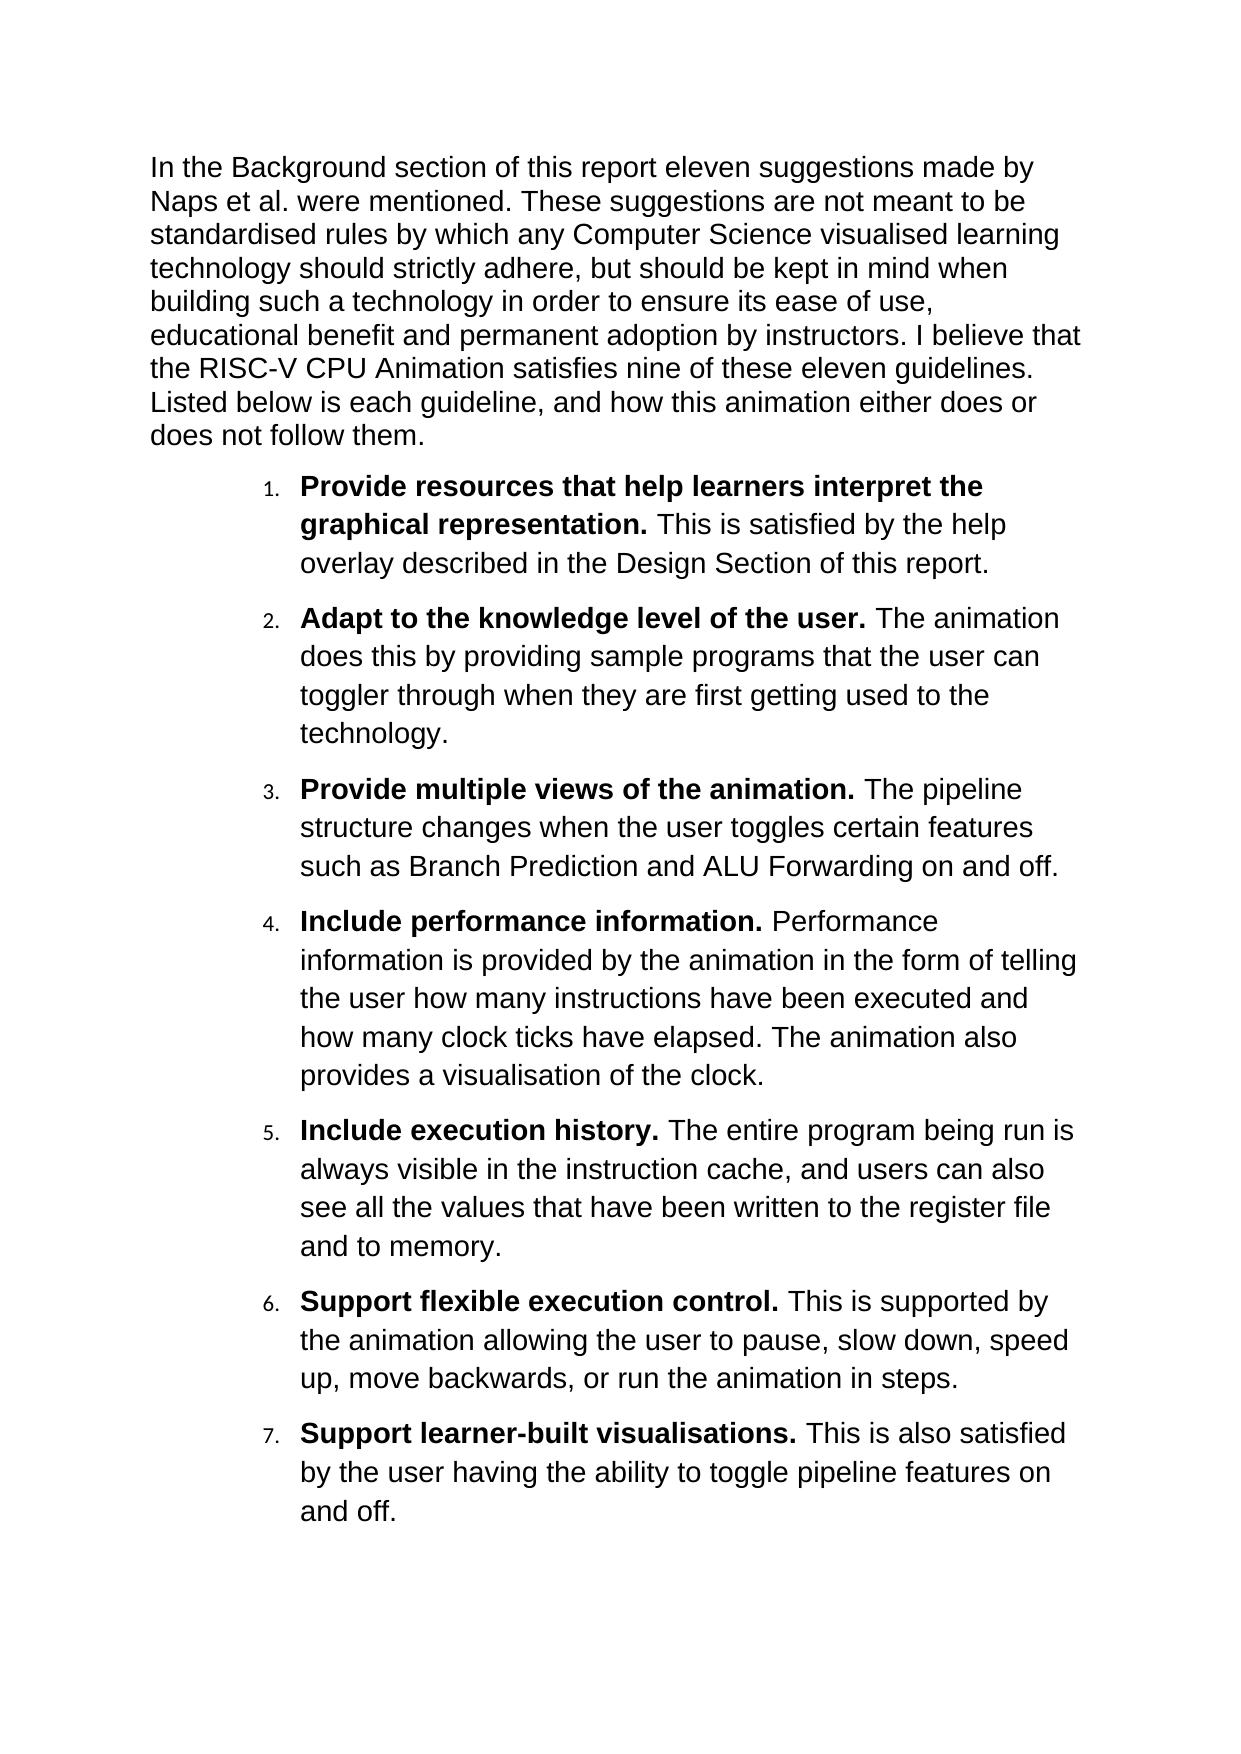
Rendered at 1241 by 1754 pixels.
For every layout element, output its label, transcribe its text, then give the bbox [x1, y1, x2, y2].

list Support learner-built visualisations. This is also satisfied by the user having the ability to toggle pipeline features on and off. [262, 1416, 1090, 1527]
list Provide multiple views of the animation. The pipeline structure changes when the user toggles certain features such as Branch Prediction and ALU Forwarding on and off. [262, 772, 1090, 882]
list Include performance information. Performance information is provided by the animation in the form of telling the user how many instructions have been executed and how many clock ticks have elapsed. The animation also provides a visualisation of the clock. [262, 904, 1090, 1092]
list Include execution history. The entire program being run is always visible in the instruction cache, and users can also see all the values that have been written to the register file and to memory. [262, 1113, 1090, 1262]
list Provide resources that help learners interpret the graphical representation. This is satisfied by the help overlay described in the Design Section of this report. [262, 468, 1090, 579]
list Adapt to the knowledge level of the user. The animation does this by providing sample programs that the user can toggler through when they are first getting used to the technology. [262, 601, 1090, 750]
list Support flexible execution control. This is supported by the animation allowing the user to pause, slow down, speed up, move backwards, or run the animation in steps. [262, 1284, 1090, 1395]
text In the Background section of this report eleven suggestions made by Naps et al. were mentioned. These suggestions are not meant to be standardised rules by which any Computer Science visualised learning technology should strictly adhere, but should be kept in mind when building such a technology in order to ensure its ease of use, educational benefit and permanent adoption by instructors. I believe that the RISC-V CPU Animation satisfies nine of these eleven guidelines. Listed below is each guideline, and how this animation either does or does not follow them. [150, 150, 1090, 452]
